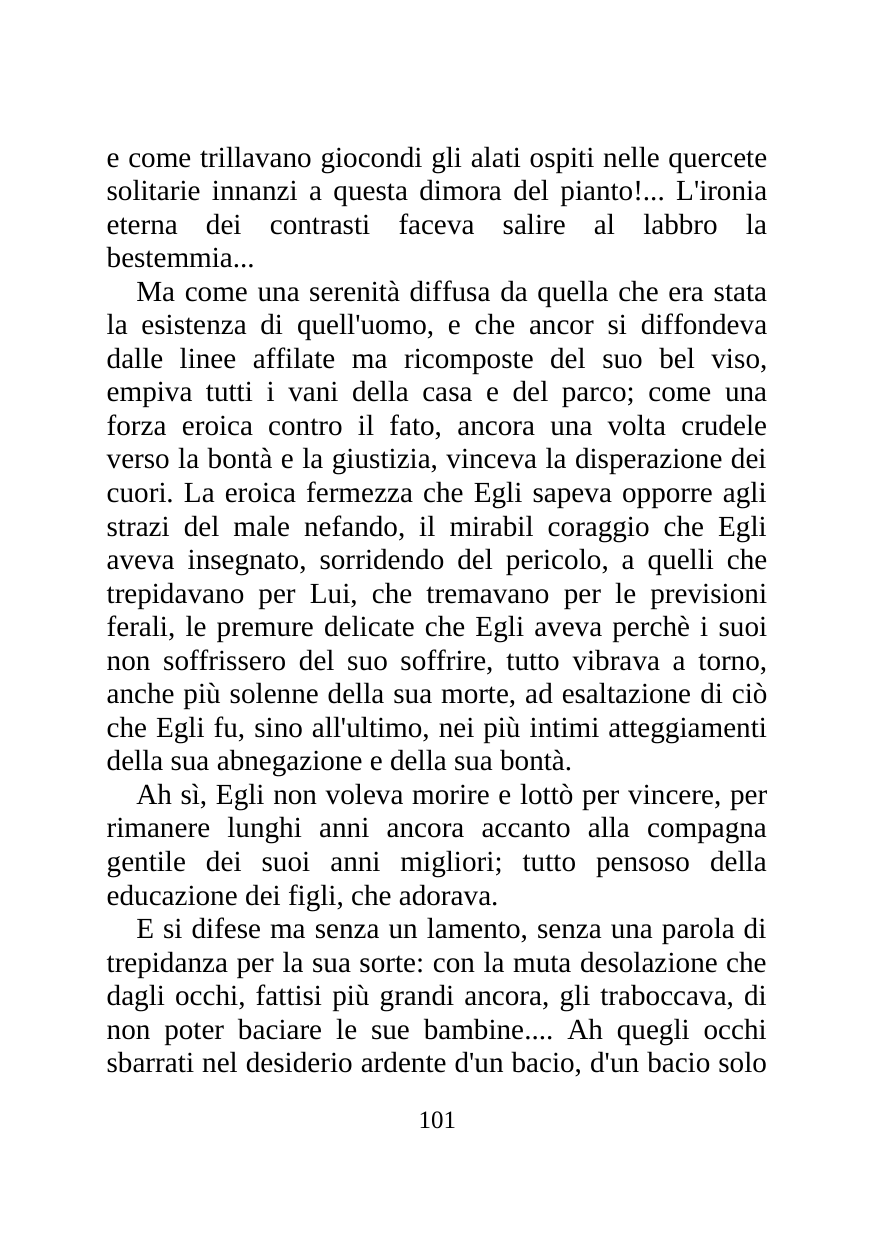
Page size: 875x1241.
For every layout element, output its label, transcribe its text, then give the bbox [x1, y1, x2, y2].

text Ma come una serenità diffusa da quella che era stata la esistenza di quell'uomo, e che ancor si diffondeva dalle linee affilate ma ricomposte del suo bel viso, empiva tutti i vani della casa e del parco; come una forza eroica contro il fato, ancora una volta crudele verso la bontà e la giustizia, vinceva la disperazione dei cuori. La eroica fermezza che Egli sapeva opporre agli strazi del male nefando, il mirabil coraggio che Egli aveva insegnato, sorridendo del pericolo, a quelli che trepidavano per Lui, che tremavano per le previsioni ferali, le premure delicate che Egli aveva perchè i suoi non soffrissero del suo soffrire, tutto vibrava a torno, anche più solenne della sua morte, ad esaltazione di ciò che Egli fu, sino all'ultimo, nei più intimi atteggiamenti della sua abnegazione e della sua bontà. [106, 274, 768, 777]
text E si difese ma senza un lamento, senza una parola di trepidanza per la sua sorte: con la muta desolazione che dagli occhi, fattisi più grandi ancora, gli traboccava, di non poter baciare le sue bambine.... Ah quegli occhi sbarrati nel desiderio ardente d'un bacio, d'un bacio solo [106, 911, 768, 1079]
text e come trillavano giocondi gli alati ospiti nelle quercete solitarie innanzi a questa dimora del pianto!... L'ironia eterna dei contrasti faceva salire al labbro la bestemmia... [106, 140, 768, 274]
text Ah sì, Egli non voleva morire e lottò per vincere, per rimanere lunghi anni ancora accanto alla compagna gentile dei suoi anni migliori; tutto pensoso della educazione dei figli, che adorava. [106, 777, 768, 911]
